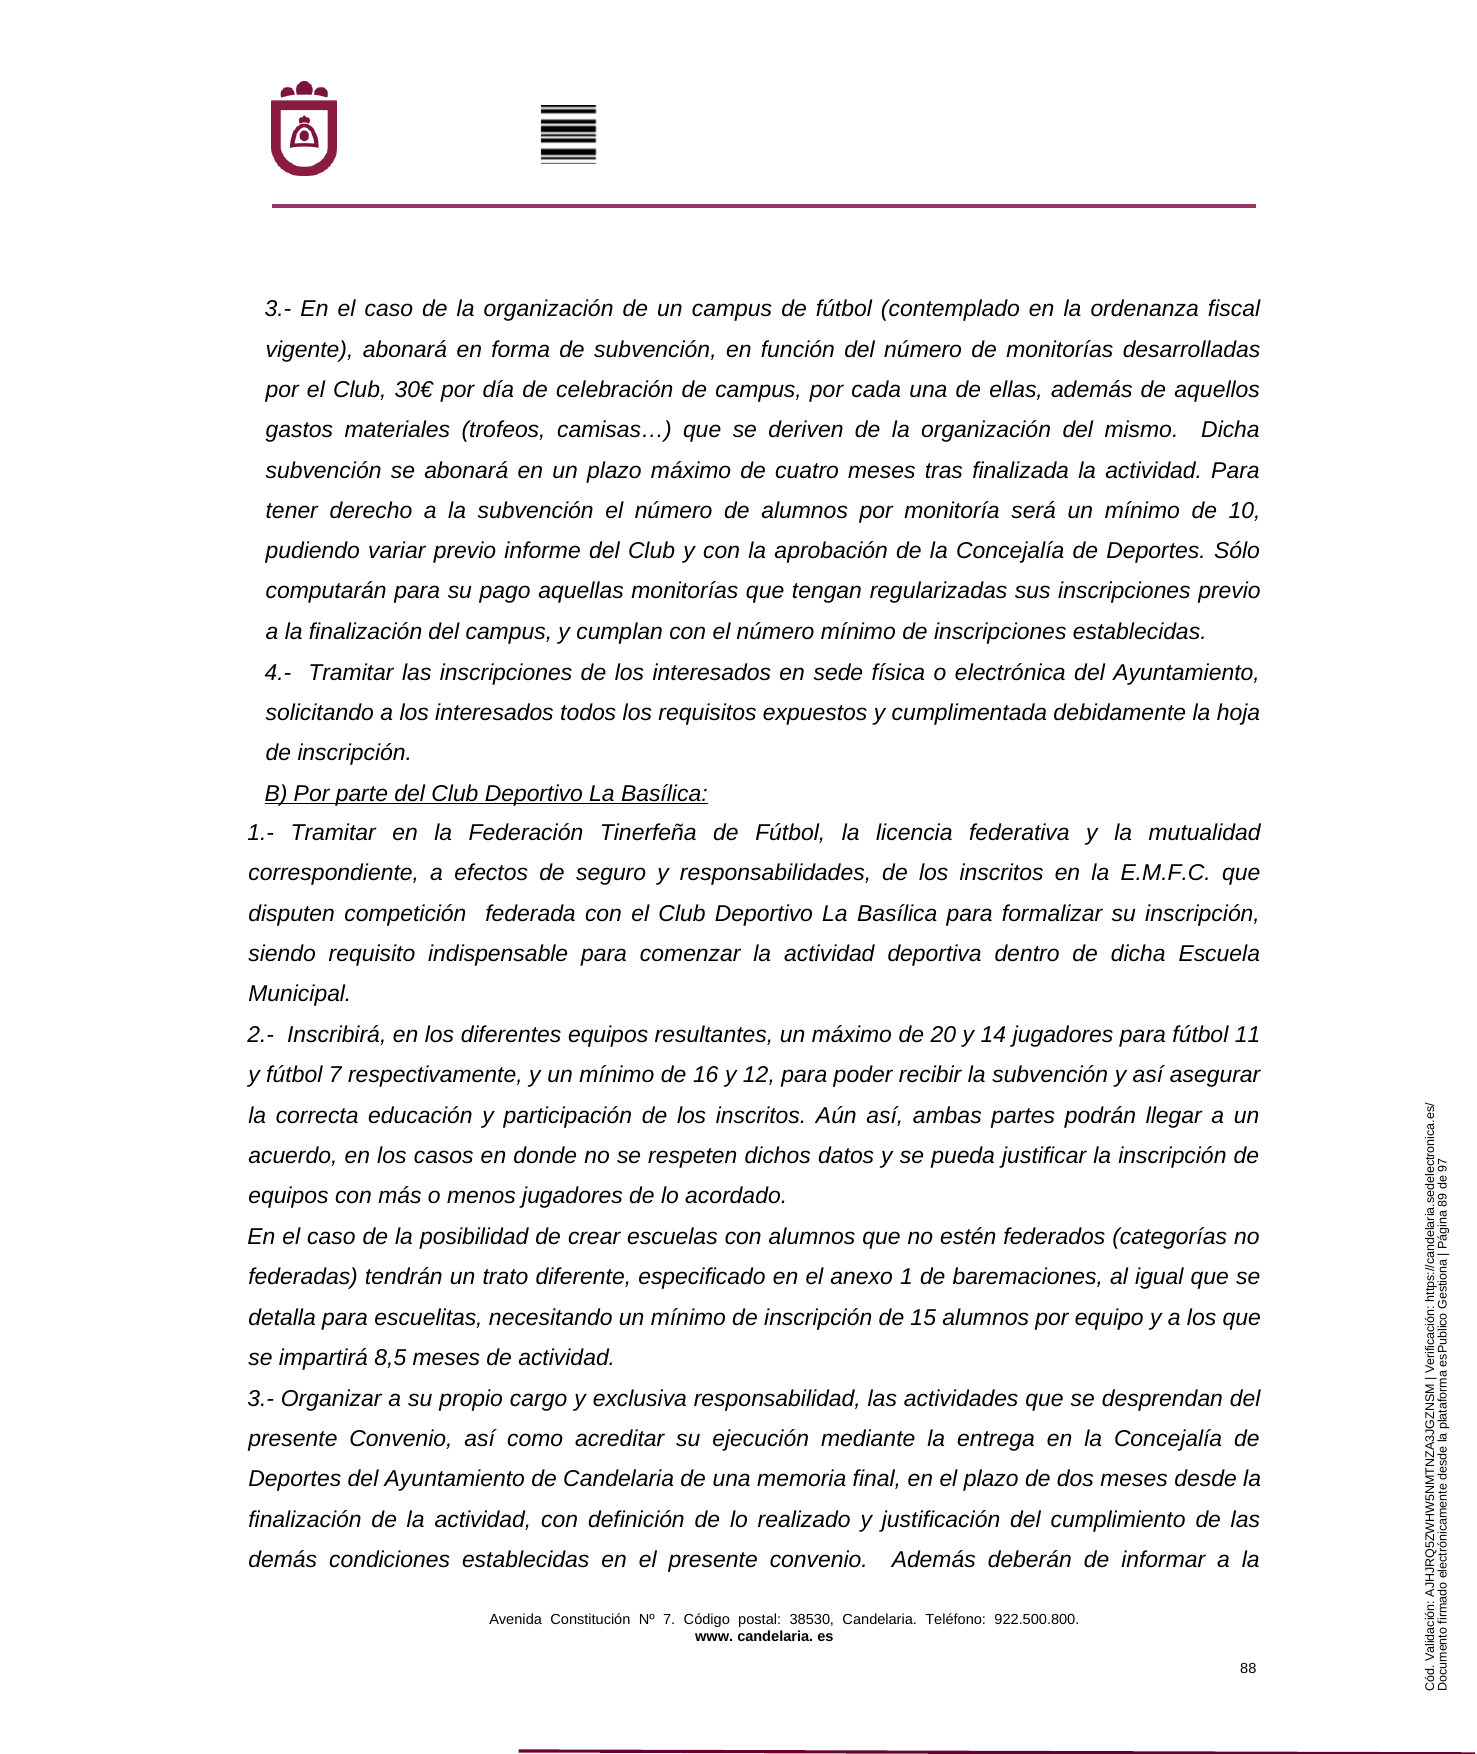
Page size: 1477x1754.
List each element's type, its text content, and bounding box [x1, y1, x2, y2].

text 3.- En el caso de la organización de un campus de fútbol (contemplado en la ordenanza fiscal vigente), abonará en forma de subvención, en función del número de monitorías desarrolladas por el Club, 30€ por día de celebración de campus, por cada una de ellas, además de aquellos gastos materiales (trofeos, camisas…) que se deriven de la organización del mismo. Dicha subvención se abonará en un plazo máximo de cuatro meses tras finalizada la actividad. Para tener derecho a la subvención el número de alumnos por monitoría será un mínimo de 10, pudiendo variar previo informe del Club y con la aprobación de la Concejalía de Deportes. Sólo computarán para su pago aquellas monitorías que tengan regularizadas sus inscripciones previo a la finalización del campus, y cumplan con el número mínimo de inscripciones establecidas. [264, 295, 1263, 644]
text 1.- Tramitar en la Federación Tinerfeña de Fútbol, la licencia federativa y la mutualidad correspondiente, a efectos de seguro y responsabilidades, de los inscritos en la E.M.F.C. que disputen competición federada con el Club Deportivo La Basílica para formalizar su inscripción, siendo requisito indispensable para comenzar la actividad deportiva dentro de dicha Escuela Municipal. [247, 819, 1263, 1007]
text 3.- Organizar a su propio cargo y exclusiva responsabilidad, las actividades que se desprendan del presente Convenio, así como acreditar su ejecución mediante la entrega en la Concejalía de Deportes del Ayuntamiento de Candelaria de una memoria final, en el plazo de dos meses desde la finalización de la actividad, con definición de lo realizado y justificación del cumplimiento de las demás condiciones establecidas en el presente convenio. Además deberán de informar a la [247, 1385, 1263, 1572]
text 4.- Tramitar las inscripciones de los interesados en sede física o electrónica del Ayuntamiento, solicitando a los interesados todos los requisitos expuestos y cumplimentada debidamente la hoja de inscripción. [264, 658, 1263, 766]
text B) Por parte del Club Deportivo La Basílica: [264, 780, 1270, 806]
text 2.- Inscribirá, en los diferentes equipos resultantes, un máximo de 20 y 14 jugadores para fútbol 11 y fútbol 7 respectivamente, y un mínimo de 16 y 12, para poder recibir la subvención y así asegurar la correcta educación y participación de los inscritos. Aún así, ambas partes podrán llegar a un acuerdo, en los casos en donde no se respeten dichos datos y se pueda justificar la inscripción de equipos con más o menos jugadores de lo acordado. [247, 1021, 1263, 1209]
text En el caso de la posibilidad de crear escuelas con alumnos que no estén federados (categorías no federadas) tendrán un trato diferente, especificado en el anexo 1 de baremaciones, al igual que se detalla para escuelitas, necesitando un mínimo de inscripción de 15 alumnos por equipo y a los que se impartirá 8,5 meses de actividad. [247, 1223, 1263, 1370]
